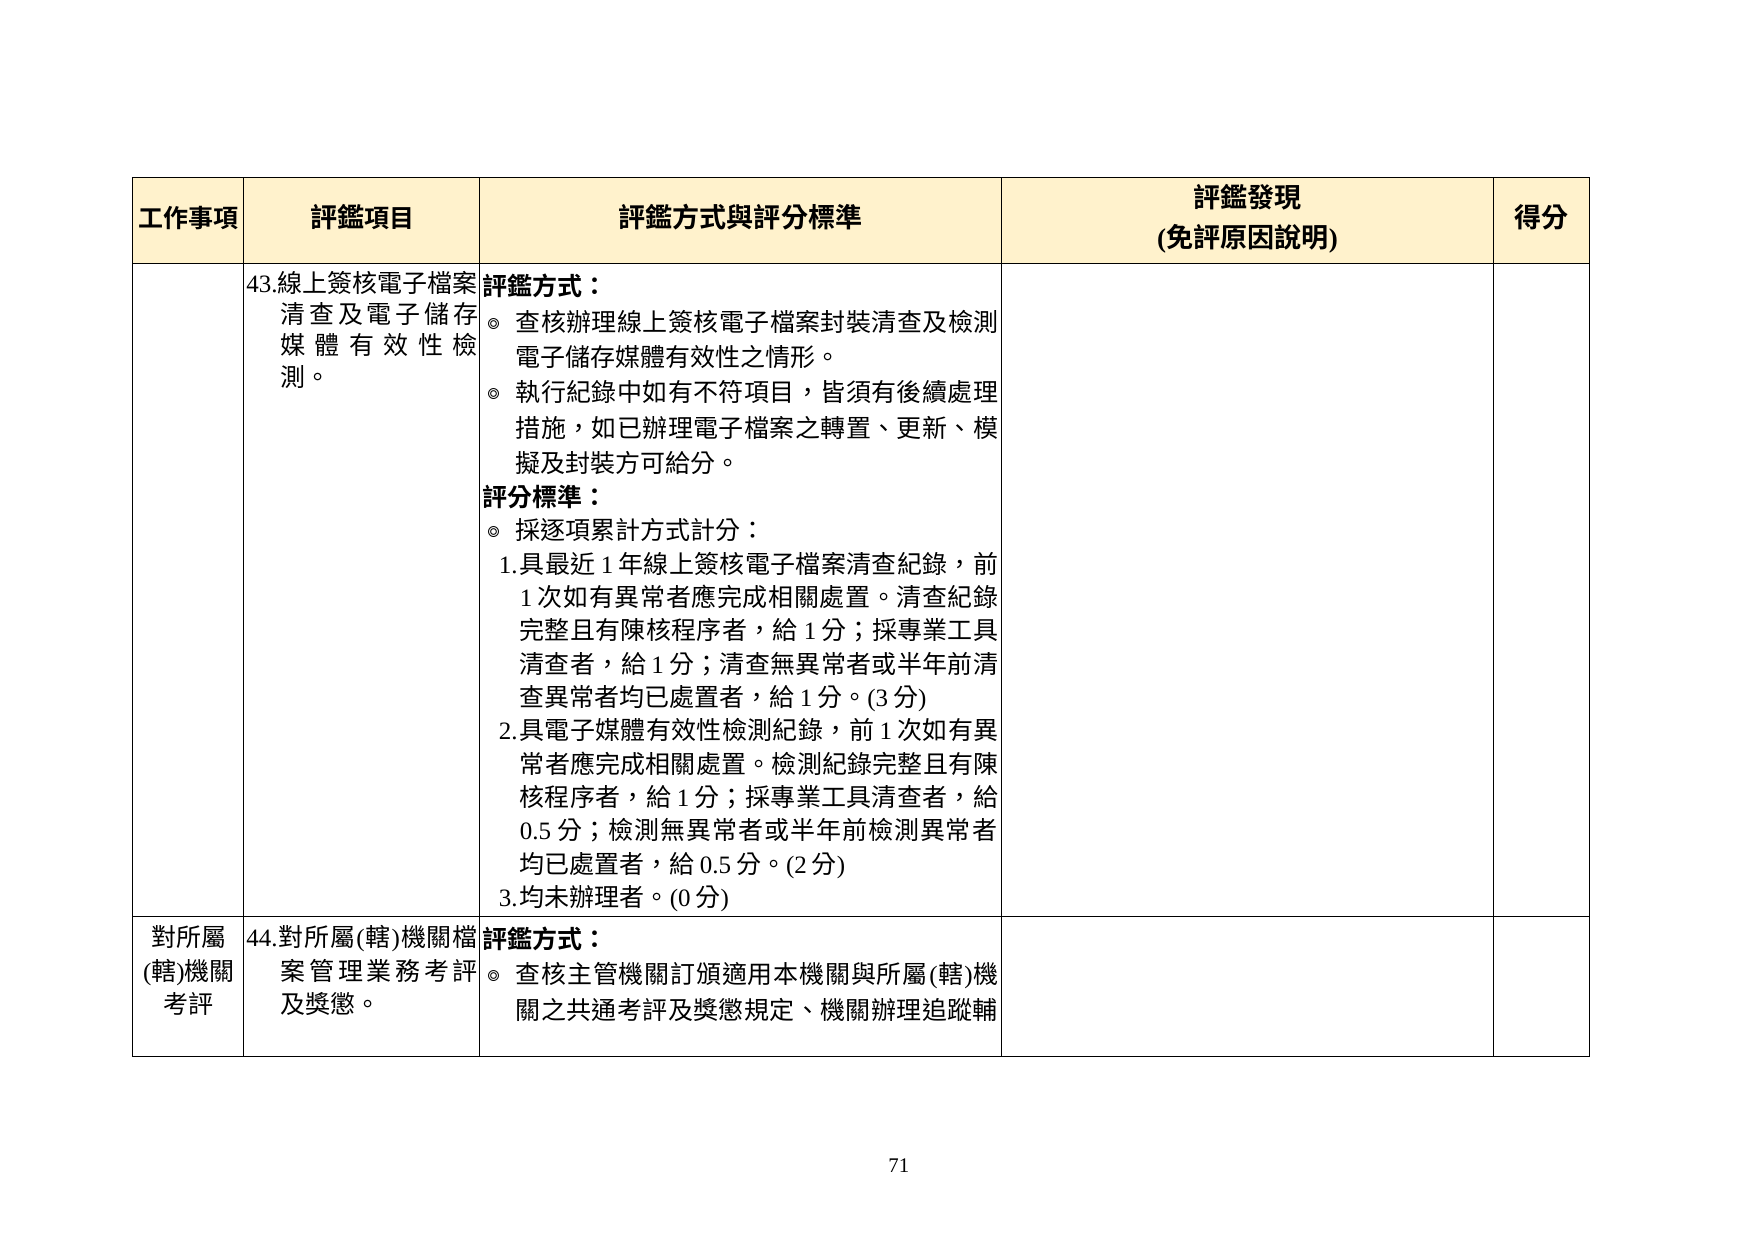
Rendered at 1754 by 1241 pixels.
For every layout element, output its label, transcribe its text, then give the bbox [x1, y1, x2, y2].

table_header 評鑑發現 (免評原因說明) [1002, 178, 1493, 263]
table_cell 44.對所屬(轄)機關檔案管理業務考評及獎懲。 [244, 917, 479, 1056]
table_cell 評鑑方式： 查核辦理線上簽核電子檔案封裝清查及檢測電子儲存媒體有效性之情形。 執行紀錄中如有不符項目，皆須有後續處理措施，如已辦理電子檔案之轉置、更新、模擬及封裝方可給分。 評分標準： 採逐項累計方式計分： 具最近1年線上簽核電子檔案清查紀錄，前1次如有異常者應完成相關處置。清查紀錄完整且有陳核程序者，給1分；採專業工具清查者，給1分；清查無異常者或半年前清查異常者均已處置者，給1分。(3分) 具電子媒體有效性檢測紀錄，前1次如有異常者應完成相關處置。檢測紀錄完整且有陳核程序者，給1分；採專業工具清查者，給0.5分；檢測無異常者或半年前檢測異常者均已處置者，給0.5分。(2分) 均未辦理者。(0分) [480, 264, 1001, 916]
table_header 得分 [1494, 178, 1589, 263]
table_header 評鑑項目 [244, 178, 479, 263]
table_cell 評鑑方式： 查核主管機關訂頒適用本機關與所屬(轄)機關之共通考評及獎懲規定、機關辦理追蹤輔 [480, 917, 1001, 1056]
table_cell [1494, 264, 1589, 916]
table_cell 對所屬(轄)機關考評 [133, 917, 243, 1056]
table_header 工作事項 [133, 178, 243, 263]
table_cell 43.線上簽核電子檔案清查及電子儲存媒體有效性檢測。 [244, 264, 479, 916]
table_cell [1002, 264, 1493, 916]
table_header 評鑑方式與評分標準 [480, 178, 1001, 263]
table_cell [1002, 917, 1493, 1056]
table_cell [1494, 917, 1589, 1056]
